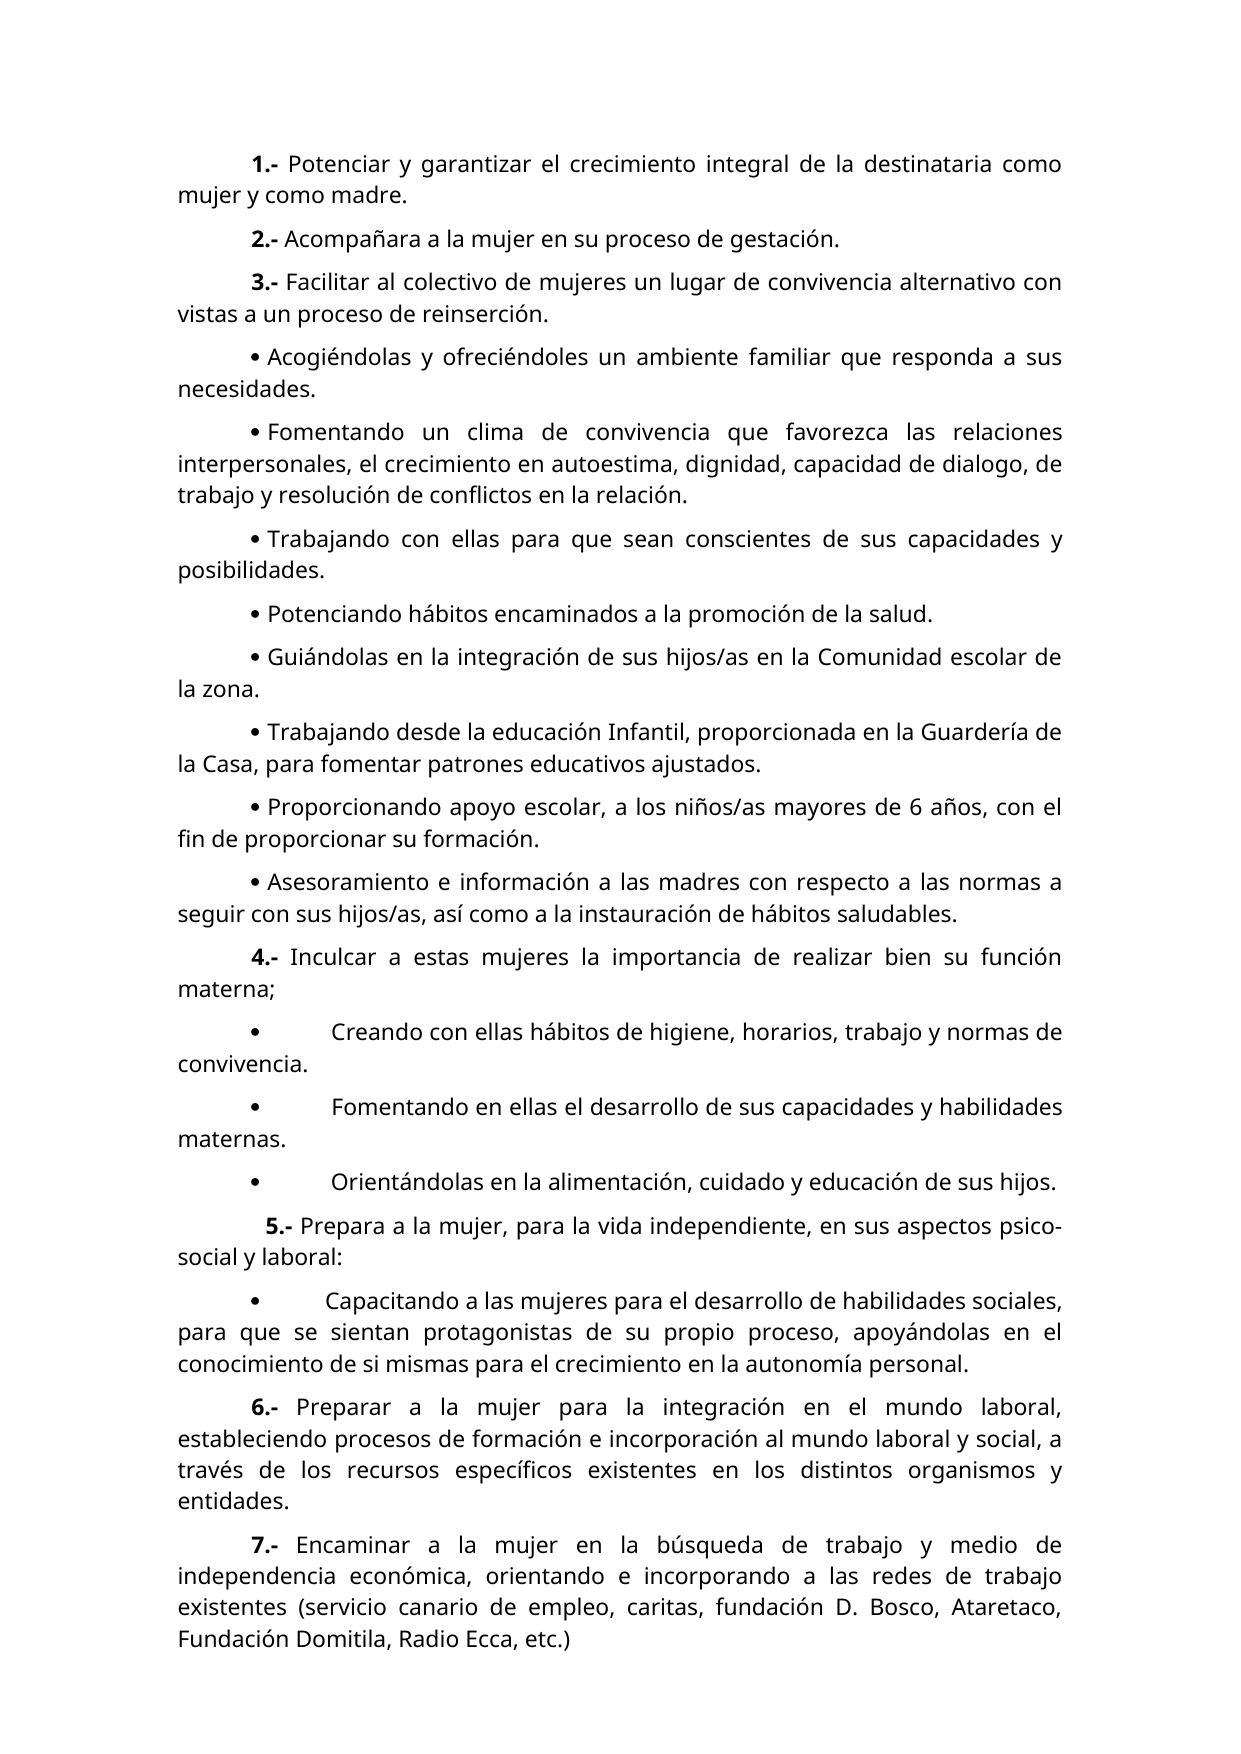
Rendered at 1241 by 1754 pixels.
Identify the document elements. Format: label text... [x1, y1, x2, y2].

list Asesoramiento e información a las madres con respecto a las normas a seguir con sus hijos/as, así como a la instauración de hábitos saludables. [177, 866, 1063, 929]
text 7.- Encaminar a la mujer en la búsqueda de trabajo y medio de independencia económica, orientando e incorporando a las redes de trabajo existentes (servicio canario de empleo, caritas, fundación D. Bosco, Ataretaco, Fundación Domitila, Radio Ecca, etc.) [177, 1529, 1063, 1654]
text 3.- Facilitar al colectivo de mujeres un lugar de convivencia alternativo con vistas a un proceso de reinserción. [177, 266, 1063, 329]
list Proporcionando apoyo escolar, a los niños/as mayores de 6 años, con el fin de proporcionar su formación. [177, 791, 1063, 854]
text 2.- Acompañara a la mujer en su proceso de gestación. [177, 223, 1063, 254]
list Trabajando con ellas para que sean conscientes de sus capacidades y posibilidades. [177, 523, 1063, 585]
list Guiándolas en la integración de sus hijos/as en la Comunidad escolar de la zona. [177, 641, 1063, 704]
text 5.- Prepara a la mujer, para la vida independiente, en sus aspectos psico-social y laboral: [177, 1210, 1063, 1273]
list Fomentando en ellas el desarrollo de sus capacidades y habilidades maternas. [177, 1091, 1063, 1154]
text 1.- Potenciar y garantizar el crecimiento integral de la destinataria como mujer y como madre. [177, 148, 1063, 210]
list Orientándolas en la alimentación, cuidado y educación de sus hijos. [177, 1166, 1063, 1198]
list Creando con ellas hábitos de higiene, horarios, trabajo y normas de convivencia. [177, 1016, 1063, 1079]
list Trabajando desde la educación Infantil, proporcionada en la Guardería de la Casa, para fomentar patrones educativos ajustados. [177, 716, 1063, 779]
list Capacitando a las mujeres para el desarrollo de habilidades sociales, para que se sientan protagonistas de su propio proceso, apoyándolas en el conocimiento de si mismas para el crecimiento en la autonomía personal. [177, 1285, 1063, 1379]
text 6.- Preparar a la mujer para la integración en el mundo laboral, estableciendo procesos de formación e incorporación al mundo laboral y social, a través de los recursos específicos existentes en los distintos organismos y entidades. [177, 1391, 1063, 1516]
text 4.- Inculcar a estas mujeres la importancia de realizar bien su función materna; [177, 941, 1063, 1004]
list Fomentando un clima de convivencia que favorezca las relaciones interpersonales, el crecimiento en autoestima, dignidad, capacidad de dialogo, de trabajo y resolución de conflictos en la relación. [177, 416, 1063, 510]
list Potenciando hábitos encaminados a la promoción de la salud. [177, 598, 1063, 629]
list Acogiéndolas y ofreciéndoles un ambiente familiar que responda a sus necesidades. [177, 341, 1063, 404]
